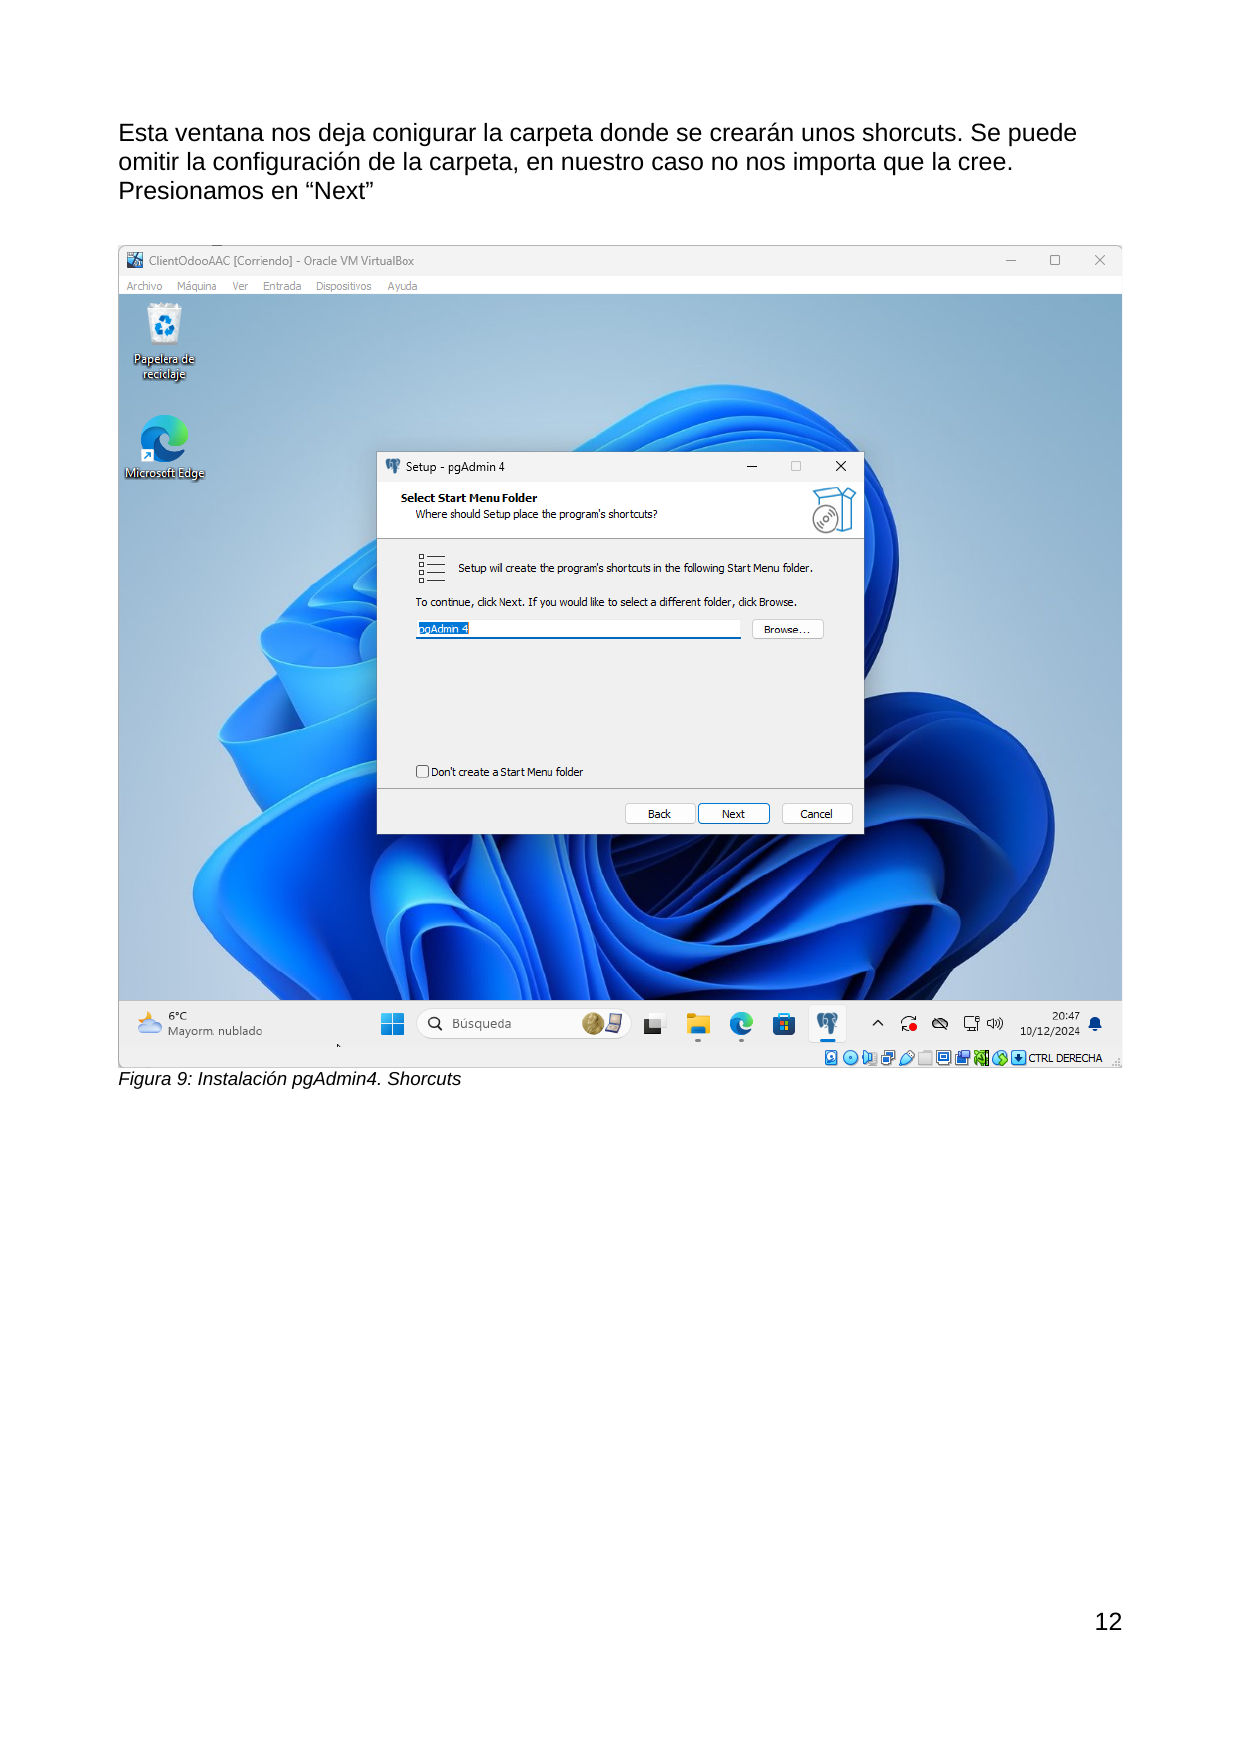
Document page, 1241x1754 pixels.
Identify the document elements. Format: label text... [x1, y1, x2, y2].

picture [118, 245, 1123, 1068]
text Esta ventana nos deja conigurar la carpeta donde se crearán unos shorcuts. Se puede omitir la configuración de la carpeta, en nuestro caso no nos importa que la cree. Presionamos en “Next” [118, 118, 1122, 204]
text Figura 9: Instalación pgAdmin4. Shorcuts [118, 1068, 1122, 1089]
